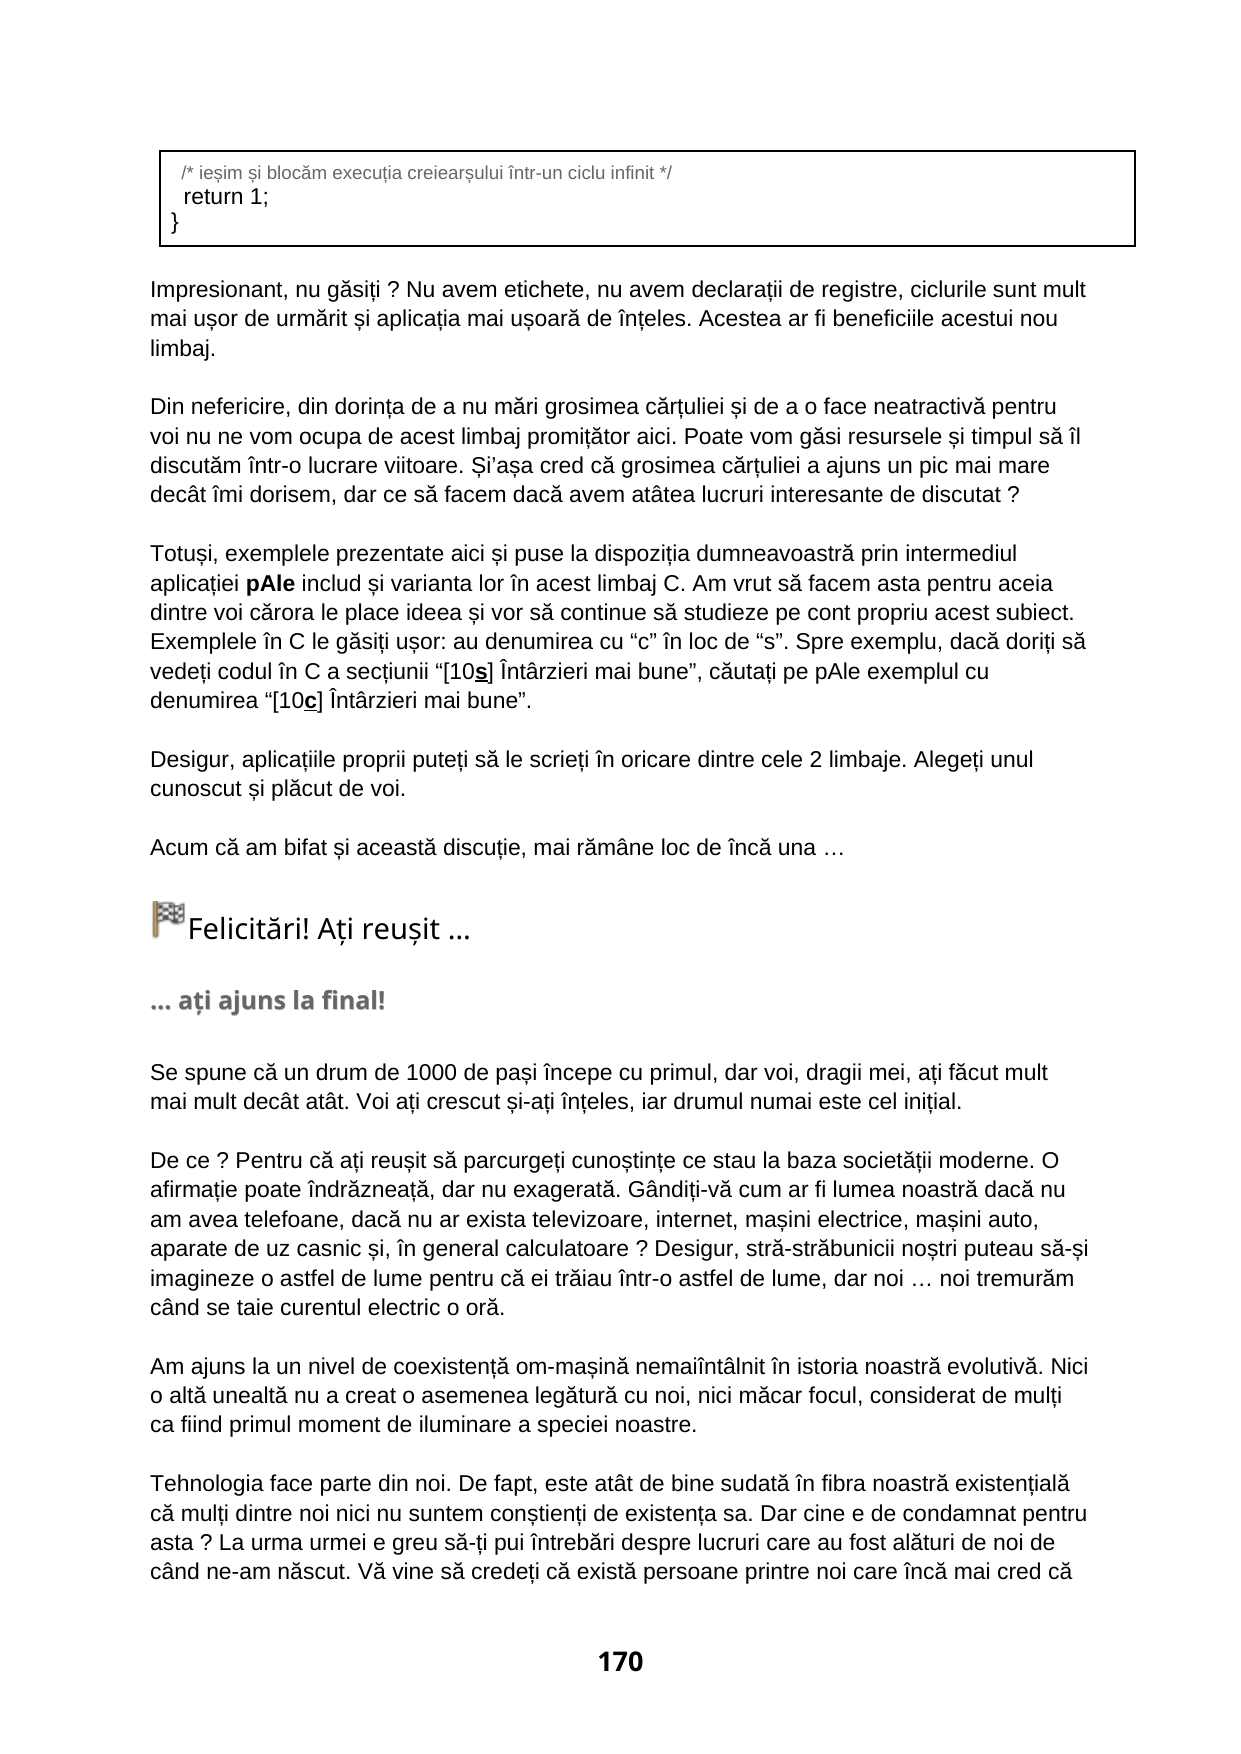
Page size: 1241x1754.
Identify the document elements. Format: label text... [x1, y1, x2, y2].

text Tehnologia face parte din noi. De fapt, este atât de bine sudată în fibra noastră existențială că mulți dintre noi nici nu suntem conștienți de existența sa. Dar cine e de condamnat pentru asta ? La urma urmei e greu să-ți pui întrebări despre lucruri care au fost alături de noi de când ne-am născut. Vă vine să credeți că există persoane printre noi care încă mai cred că [150, 1471, 1091, 1584]
text Impresionant, nu găsiți ? Nu avem etichete, nu avem declarații de registre, ciclurile sunt mult mai ușor de urmărit și aplicația mai ușoară de înțeles. Acestea ar fi beneficiile acestui nou limbaj. [150, 277, 1091, 361]
text Din nefericire, din dorința de a nu mări grosimea cărțuliei și de a o face neatractivă pentru voi nu ne vom ocupa de acest limbaj promițător aici. Poate vom găsi resursele și timpul să îl discutăm într-o lucrare viitoare. Și’așa cred că grosimea cărțuliei a ajuns un pic mai mare decât îmi dorisem, dar ce să facem dacă avem atâtea lucruri interesante de discutat ? [150, 394, 1091, 508]
subtitle … ați ajuns la final! [150, 983, 1091, 1017]
text Acum că am bifat și această discuție, mai rămâne loc de încă una … [150, 835, 1091, 860]
text Se spune că un drum de 1000 de pași începe cu primul, dar voi, dragii mei, ați făcut mult mai mult decât atât. Voi ați crescut și-ați înțeles, iar drumul numai este cel inițial. [150, 1059, 1091, 1114]
text Am ajuns la un nivel de coexistență om-mașină nemaiîntâlnit în istoria noastră evolutivă. Nici o altă unealtă nu a creat o asemenea legătură cu noi, nici măcar focul, considerat de mulți ca fiind primul moment de iluminare a speciei noastre. [150, 1353, 1091, 1438]
picture [150, 901, 188, 939]
subtitle Felicitări! Ați reușit … [150, 902, 1091, 948]
table_header /* ieșim și blocăm execuția creiearșului într-un ciclu infinit */ return 1; } [161, 152, 1134, 245]
text Totuși, exemplele prezentate aici și puse la dispoziția dumneavoastră prin intermediul aplicației pAle includ și varianta lor în acest limbaj C. Am vrut să facem asta pentru aceia dintre voi cărora le place ideea și vor să continue să studieze pe cont propriu acest subiect. Exemplele în C le găsiți ușor: au denumirea cu “c” în loc de “s”. Spre exemplu, dacă doriți să vedeți codul în C a secțiunii “[10s] Întârzieri mai bune”, căutați pe pAle exemplul cu denumirea “[10c] Întârzieri mai bune”. [150, 541, 1091, 713]
text Desigur, aplicațiile proprii puteți să le scrieți în oricare dintre cele 2 limbaje. Alegeți unul cunoscut și plăcut de voi. [150, 747, 1091, 802]
text De ce ? Pentru că ați reușit să parcurgeți cunoștințe ce stau la baza societății moderne. O afirmație poate îndrăzneață, dar nu exagerată. Gândiți-vă cum ar fi lumea noastră dacă nu am avea telefoane, dacă nu ar exista televizoare, internet, mașini electrice, mașini auto, aparate de uz casnic și, în general calculatoare ? Desigur, stră-străbunicii noștri puteau să-și imagineze o astfel de lume pentru că ei trăiau într-o astfel de lume, dar noi … noi tremurăm când se taie curentul electric o oră. [150, 1148, 1091, 1320]
